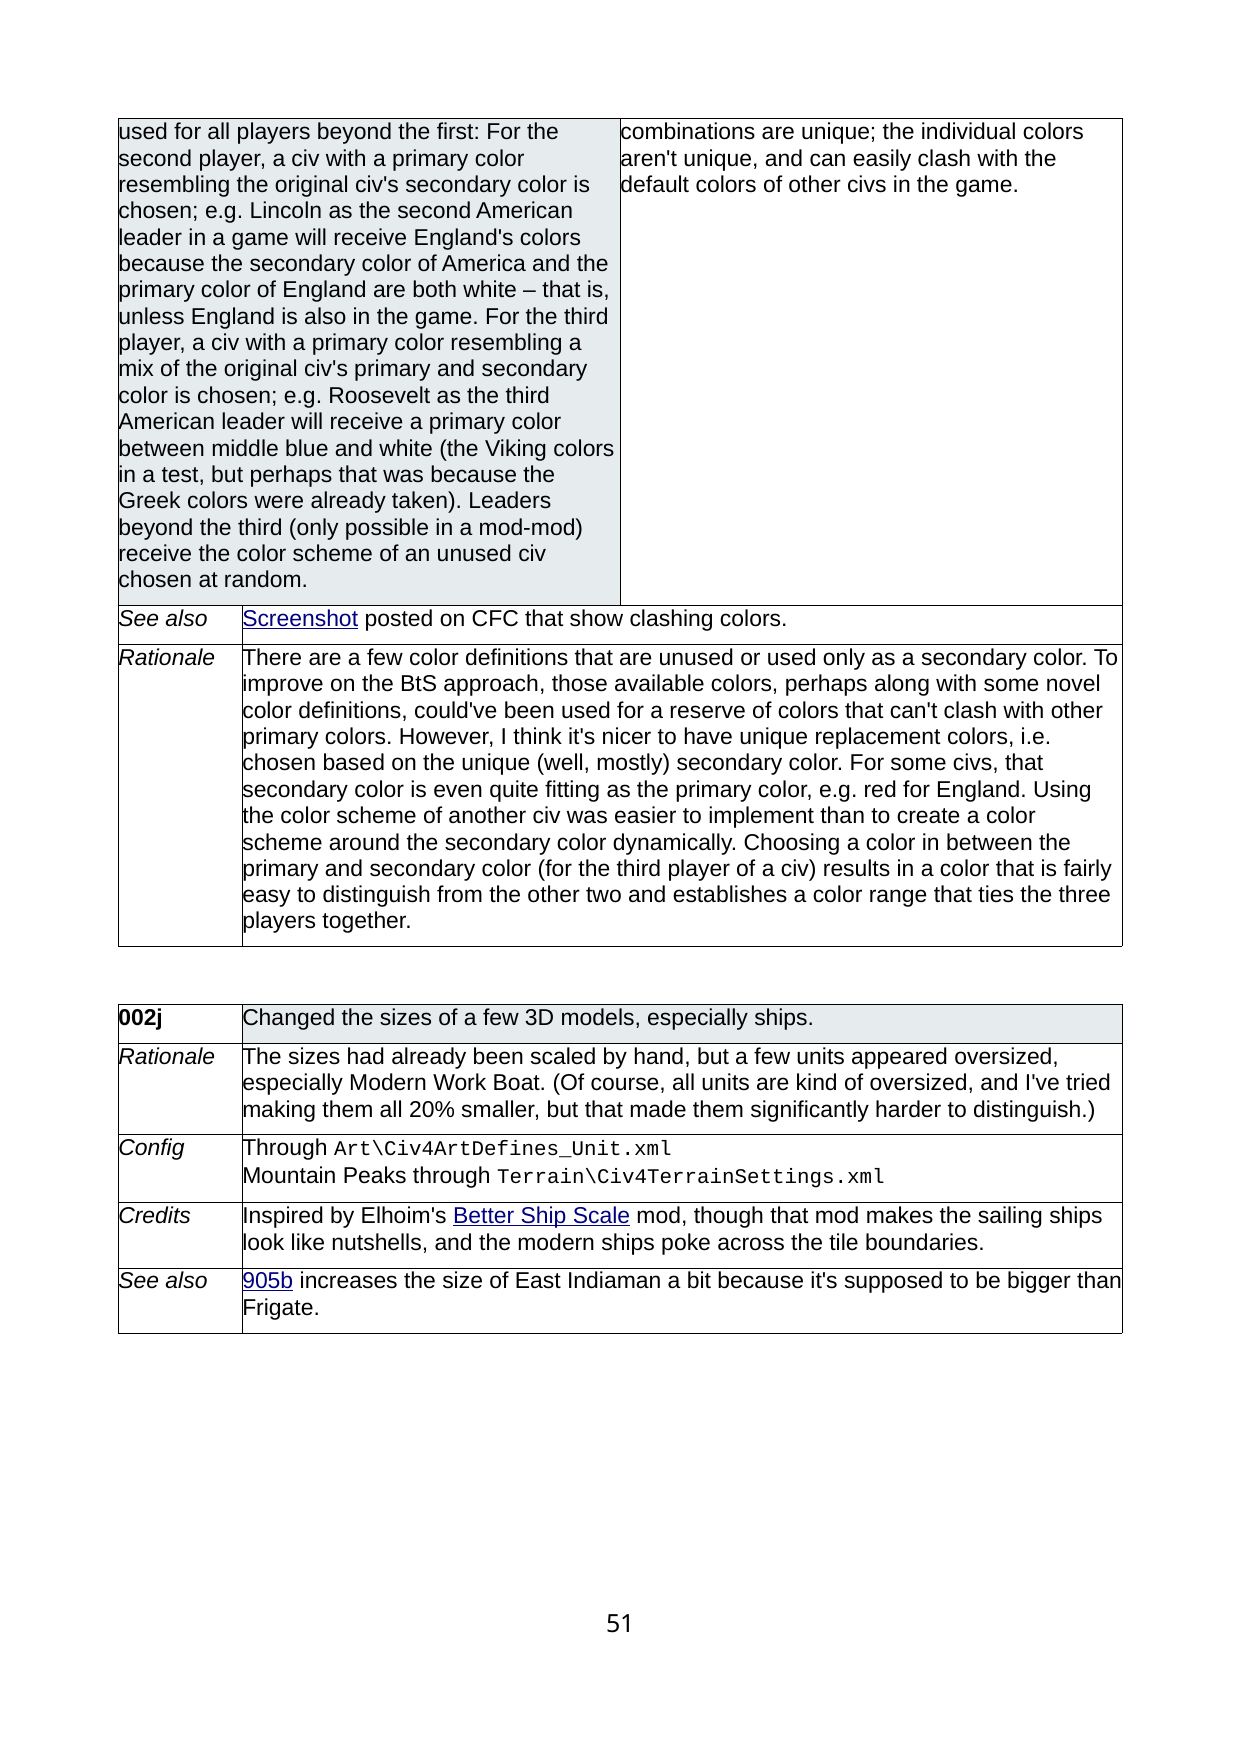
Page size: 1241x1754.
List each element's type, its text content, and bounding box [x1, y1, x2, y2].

table_header 002j [119, 1005, 242, 1043]
table_cell Inspired by Elhoim's Better Ship Scale mod, though that mod makes the sailing ships look like nutshells, and the modern ships poke across the tile boundaries. [243, 1203, 1122, 1267]
table_cell See also [119, 606, 242, 644]
table_cell See also [119, 1269, 242, 1333]
table_cell 905b increases the size of East Indiaman a bit because it's supposed to be bigger than Frigate. [243, 1269, 1122, 1333]
table_cell Screenshot posted on CFC that show clashing colors. [243, 606, 1122, 644]
table_cell used for all players beyond the first: For the second player, a civ with a primary color resembling the original civ's secondary color is chosen; e.g. Lincoln as the second American leader in a game will receive England's colors because the secondary color of America and the primary color of England are both white – that is, unless England is also in the game. For the third player, a civ with a primary color resembling a mix of the original civ's primary and secondary color is chosen; e.g. Roosevelt as the third American leader will receive a primary color between middle blue and white (the Viking colors in a test, but perhaps that was because the Greek colors were already taken). Leaders beyond the third (only possible in a mod-mod) receive the color scheme of an unused civ chosen at random. [119, 119, 620, 605]
table_cell The sizes had already been scaled by hand, but a few units appeared oversized, especially Modern Work Boat. (Of course, all units are kind of oversized, and I've tried making them all 20% smaller, but that made them significantly harder to distinguish.) [243, 1044, 1122, 1134]
table_cell There are a few color definitions that are unused or used only as a secondary color. To improve on the BtS approach, those available colors, perhaps along with some novel color definitions, could've been used for a reserve of colors that can't clash with other primary colors. However, I think it's nicer to have unique replacement colors, i.e. chosen based on the unique (well, mostly) secondary color. For some civs, that secondary color is even quite fitting as the primary color, e.g. red for England. Using the color scheme of another civ was easier to implement than to create a color scheme around the secondary color dynamically. Choosing a color in between the primary and secondary color (for the third player of a civ) results in a color that is fairly easy to distinguish from the other two and establishes a color range that ties the three players together. [243, 645, 1122, 946]
table_cell Credits [119, 1203, 242, 1267]
table_header Changed the sizes of a few 3D models, especially ships. [243, 1005, 1122, 1043]
table_cell Through Art\Civ4ArtDefines_Unit.xml Mountain Peaks through Terrain\Civ4TerrainSettings.xml [243, 1135, 1122, 1202]
table_cell combinations are unique; the individual colors aren't unique, and can easily clash with the default colors of other civs in the game. [621, 119, 1122, 605]
table_cell Rationale [119, 645, 242, 946]
table_cell Config [119, 1135, 242, 1202]
table_cell Rationale [119, 1044, 242, 1134]
